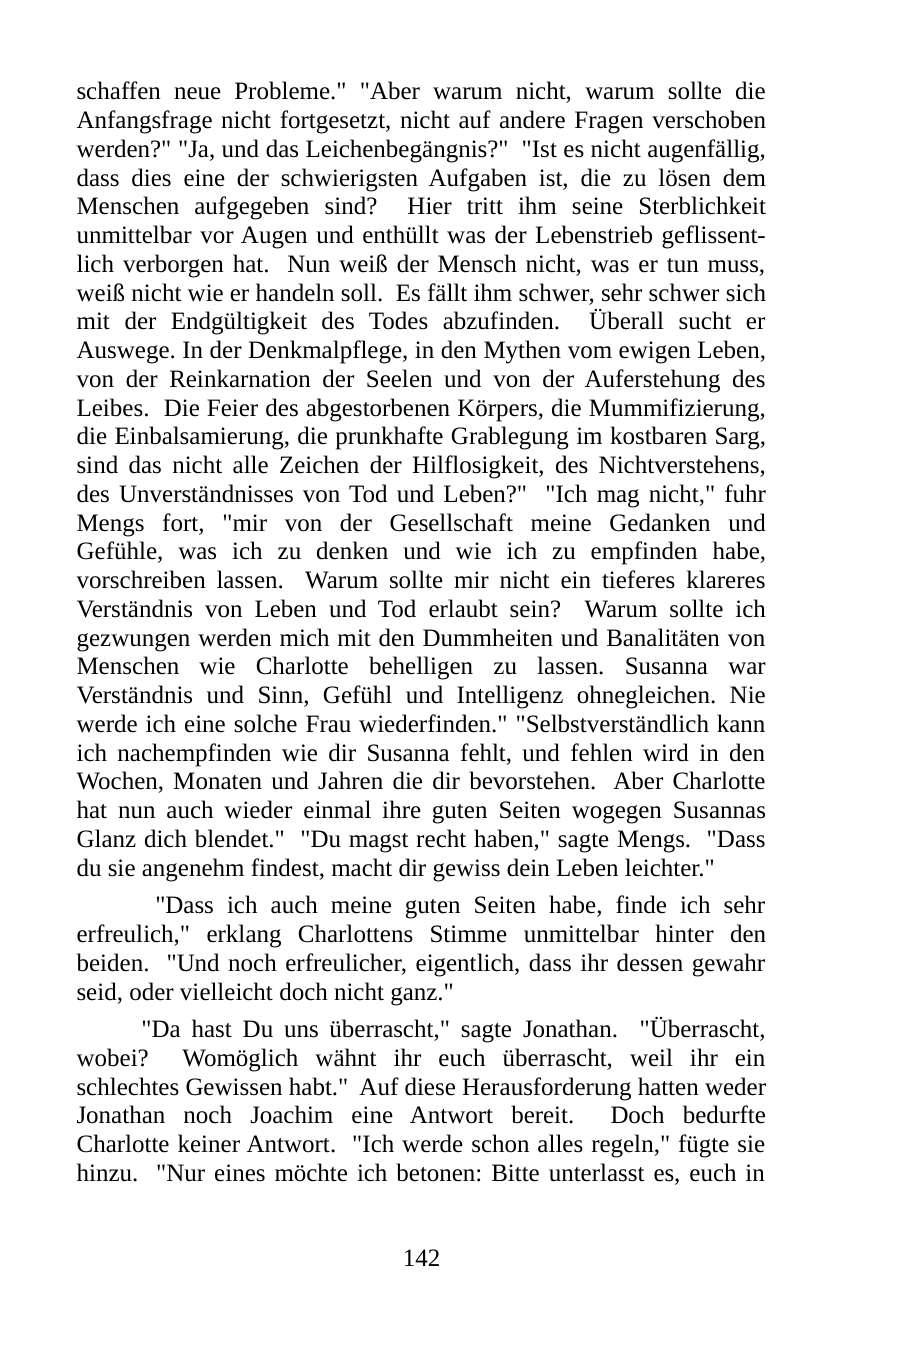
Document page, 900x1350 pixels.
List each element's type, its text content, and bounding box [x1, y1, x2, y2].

text "Da hast Du uns überrascht," sagte Jonathan. "Überrascht, wobei? Womöglich wähnt ihr euch überrascht, weil ihr ein schlechtes Gewissen habt." Auf diese Herausforderung hatten weder Jonathan noch Joachim eine Antwort bereit. Doch bedurfte Charlotte keiner Antwort. "Ich werde schon alles regeln," fügte sie hinzu. "Nur eines möchte ich betonen: Bitte unterlasst es, euch in [76, 1014, 766, 1187]
text "Dass ich auch meine guten Seiten habe, finde ich sehr erfreulich," erklang Charlottens Stimme unmittelbar hinter den beiden. "Und noch erfreulicher, eigentlich, dass ihr dessen gewahr seid, oder vielleicht doch nicht ganz." [76, 890, 766, 1005]
text schaffen neue Probleme." "Aber warum nicht, warum sollte die Anfangsfrage nicht fortgesetzt, nicht auf andere Fragen verschoben werden?" "Ja, und das Leichenbegängnis?" "Ist es nicht augenfällig, dass dies eine der schwierigsten Aufgaben ist, die zu lösen dem Menschen aufgegeben sind? Hier tritt ihm seine Sterblichkeit unmittelbar vor Augen und enthüllt was der Lebenstrieb geflissent-lich verborgen hat. Nun weiß der Mensch nicht, was er tun muss, weiß nicht wie er handeln soll. Es fällt ihm schwer, sehr schwer sich mit der Endgültigkeit des Todes abzufinden. Überall sucht er Auswege. In der Denkmalpflege, in den Mythen vom ewigen Leben, von der Reinkarnation der Seelen und von der Auferstehung des Leibes. Die Feier des abgestorbenen Körpers, die Mummifizierung, die Einbalsamierung, die prunkhafte Grablegung im kostbaren Sarg, sind das nicht alle Zeichen der Hilflosigkeit, des Nichtverstehens, des Unverständnisses von Tod und Leben?" "Ich mag nicht," fuhr Mengs fort, "mir von der Gesellschaft meine Gedanken und Gefühle, was ich zu denken und wie ich zu empfinden habe, vorschreiben lassen. Warum sollte mir nicht ein tieferes klareres Verständnis von Leben und Tod erlaubt sein? Warum sollte ich gezwungen werden mich mit den Dummheiten und Banalitäten von Menschen wie Charlotte behelligen zu lassen. Susanna war Verständnis und Sinn, Gefühl und Intelligenz ohnegleichen. Nie werde ich eine solche Frau wiederfinden." "Selbstverständlich kann ich nachempfinden wie dir Susanna fehlt, und fehlen wird in den Wochen, Monaten und Jahren die dir bevorstehen. Aber Charlotte hat nun auch wieder einmal ihre guten Seiten wogegen Susannas Glanz dich blendet." "Du magst recht haben," sagte Mengs. "Dass du sie angenehm findest, macht dir gewiss dein Leben leichter." [76, 76, 766, 881]
